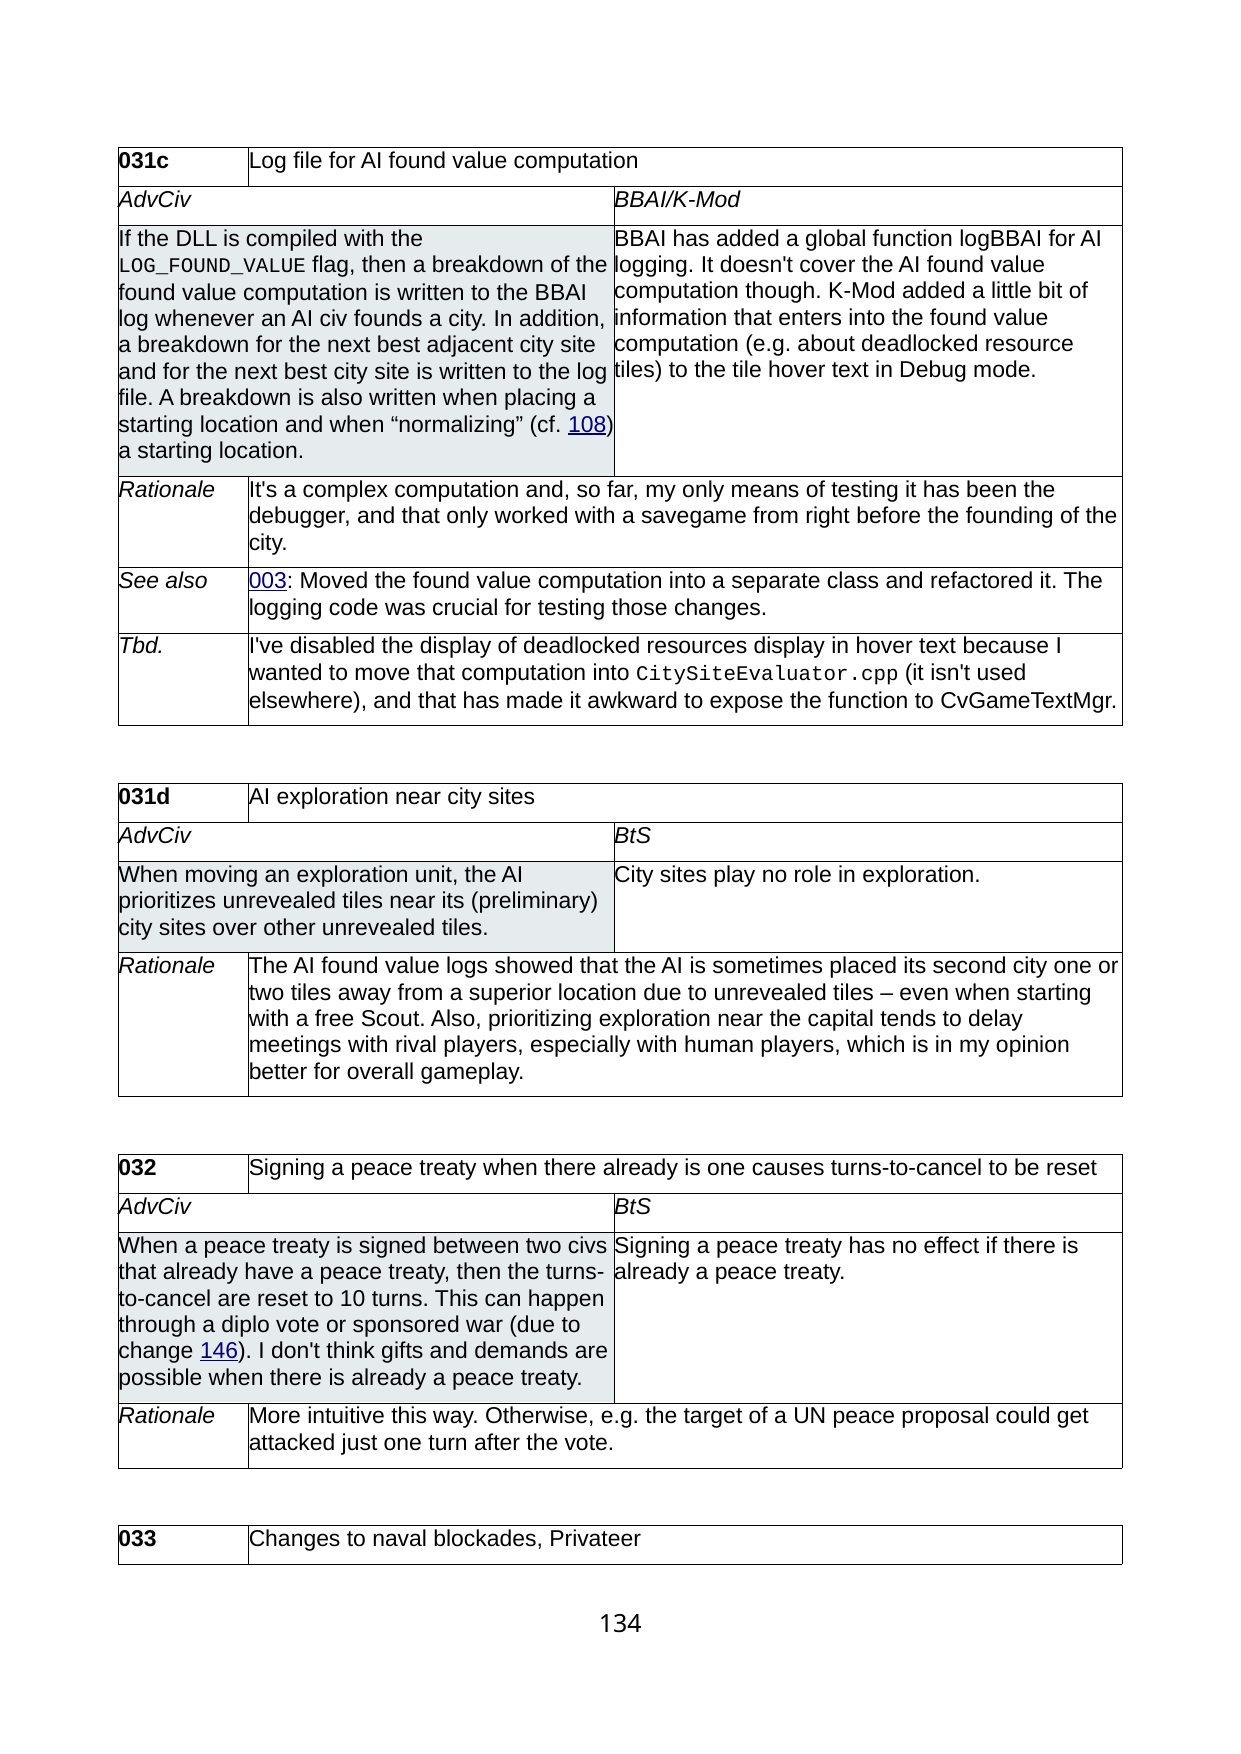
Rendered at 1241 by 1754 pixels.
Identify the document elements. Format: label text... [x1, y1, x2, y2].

table_cell BBAI has added a global function logBBAI for AI logging. It doesn't cover the AI found value computation though. K-Mod added a little bit of information that enters into the found value computation (e.g. about deadlocked resource tiles) to the tile hover text in Debug mode. [615, 226, 1122, 476]
table_cell More intuitive this way. Otherwise, e.g. the target of a UN peace proposal could get attacked just one turn after the vote. [249, 1404, 1122, 1468]
table_cell BtS [615, 1194, 1122, 1232]
table_cell City sites play no role in exploration. [615, 862, 1122, 952]
table_cell I've disabled the display of deadlocked resources display in hover text because I wanted to move that computation into CitySiteEvaluator.cpp (it isn't used elsewhere), and that has made it awkward to expose the function to CvGameTextMgr. [249, 634, 1122, 725]
table_cell AdvCiv [119, 823, 614, 861]
table_cell Rationale [119, 953, 248, 1096]
table_cell Rationale [119, 477, 248, 567]
table_header 033 [119, 1526, 248, 1564]
table_header 031d [119, 784, 248, 822]
table_cell BBAI/K-Mod [615, 187, 1122, 224]
table_cell See also [119, 568, 248, 632]
table_cell Signing a peace treaty has no effect if there is already a peace treaty. [615, 1233, 1122, 1402]
table_cell It's a complex computation and, so far, my only means of testing it has been the debugger, and that only worked with a savegame from right before the founding of the city. [249, 477, 1122, 567]
table_cell When moving an exploration unit, the AI prioritizes unrevealed tiles near its (preliminary) city sites over other unrevealed tiles. [119, 862, 614, 952]
table_cell Rationale [119, 1404, 248, 1468]
table_cell 003: Moved the found value computation into a separate class and refactored it. The logging code was crucial for testing those changes. [249, 568, 1122, 632]
table_cell The AI found value logs showed that the AI is sometimes placed its second city one or two tiles away from a superior location due to unrevealed tiles – even when starting with a free Scout. Also, prioritizing exploration near the capital tends to delay meetings with rival players, especially with human players, which is in my opinion better for overall gameplay. [249, 953, 1122, 1096]
table_header Changes to naval blockades, Privateer [249, 1526, 1122, 1564]
table_cell AdvCiv [119, 187, 614, 224]
table_cell When a peace treaty is signed between two civs that already have a peace treaty, then the turns-to-cancel are reset to 10 turns. This can happen through a diplo vote or sponsored war (due to change 146). I don't think gifts and demands are possible when there is already a peace treaty. [119, 1233, 614, 1402]
table_cell If the DLL is compiled with the LOG_FOUND_VALUE flag, then a breakdown of the found value computation is written to the BBAI log whenever an AI civ founds a city. In addition, a breakdown for the next best adjacent city site and for the next best city site is written to the log file. A breakdown is also written when placing a starting location and when “normalizing” (cf. 108) a starting location. [119, 226, 614, 476]
table_header 032 [119, 1155, 248, 1193]
table_header Signing a peace treaty when there already is one causes turns-to-cancel to be reset [249, 1155, 1122, 1193]
table_cell BtS [615, 823, 1122, 861]
table_header AI exploration near city sites [249, 784, 1122, 822]
table_cell AdvCiv [119, 1194, 614, 1232]
table_header 031c [119, 148, 248, 186]
table_cell Tbd. [119, 634, 248, 725]
table_header Log file for AI found value computation [249, 148, 1122, 186]
